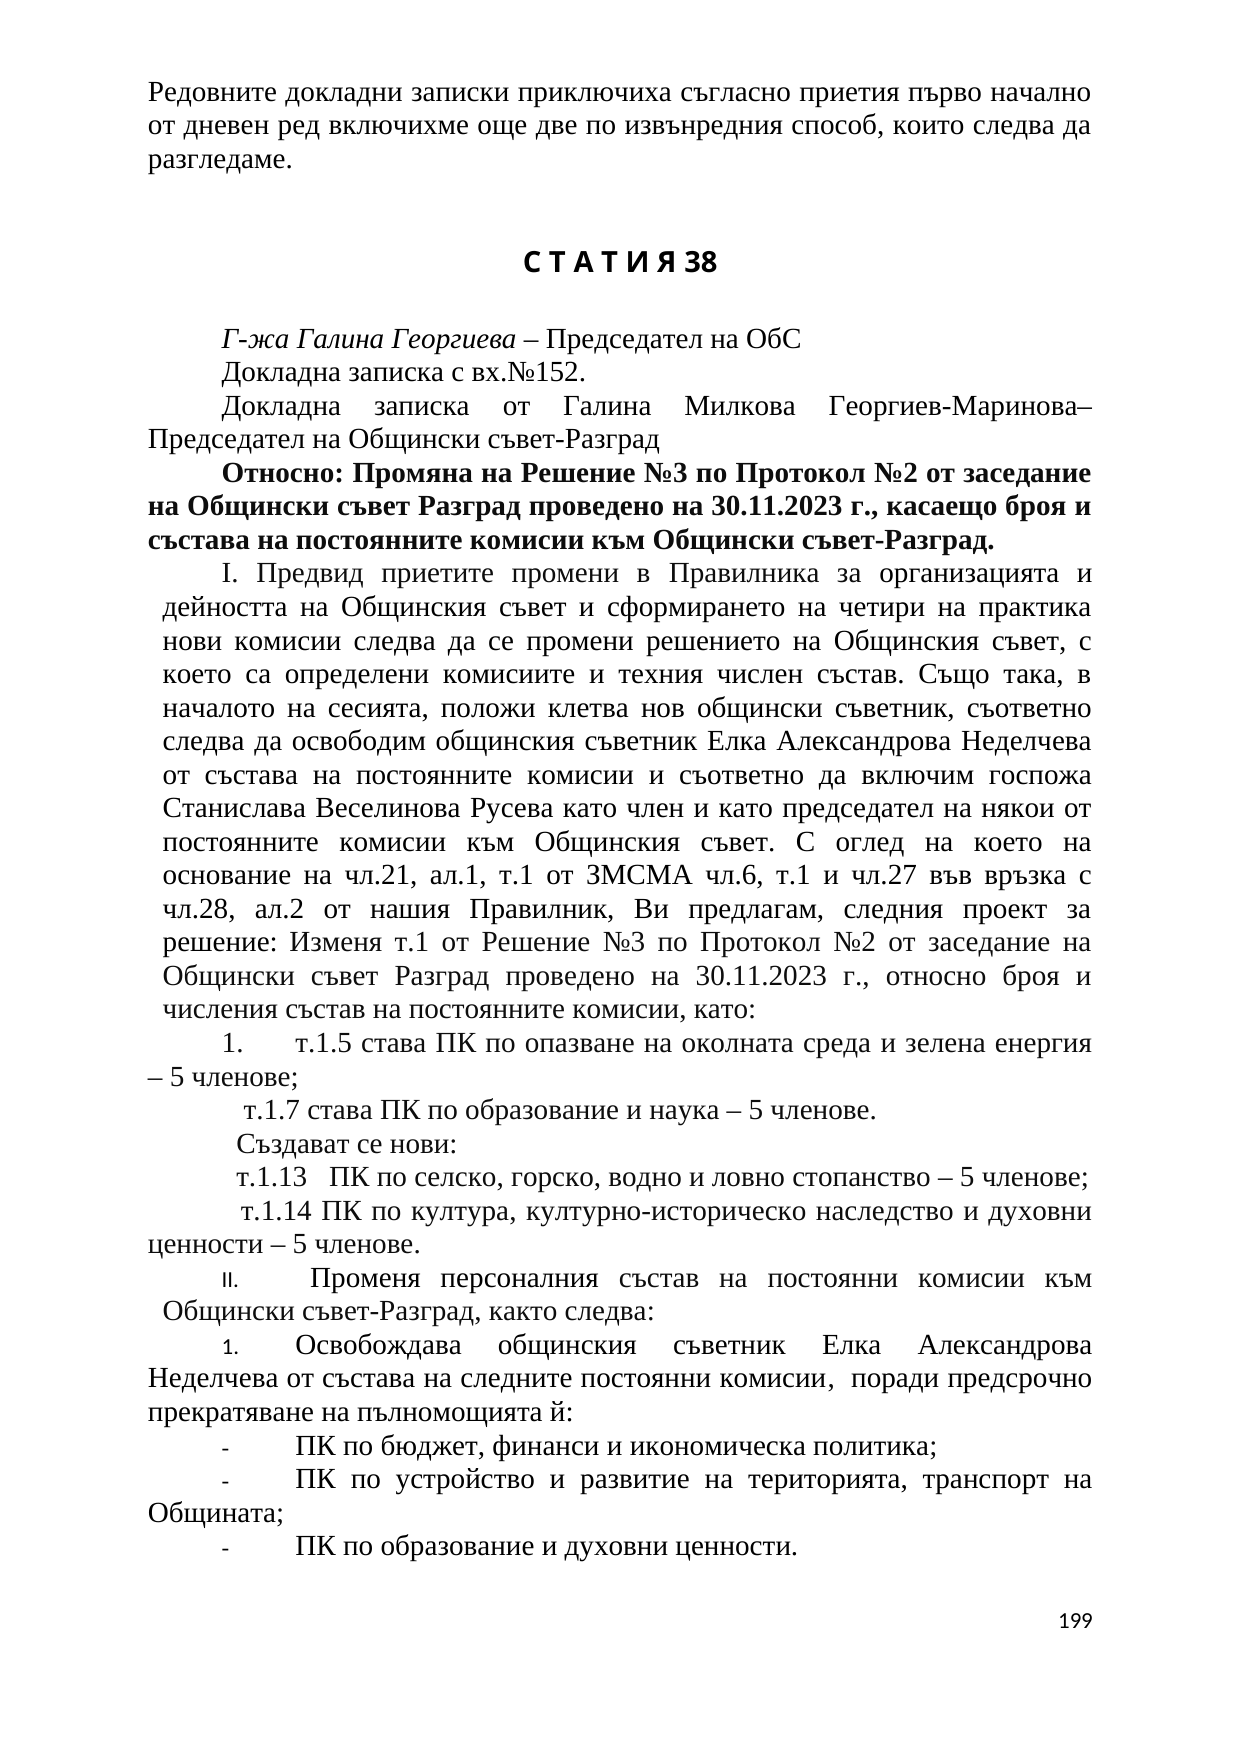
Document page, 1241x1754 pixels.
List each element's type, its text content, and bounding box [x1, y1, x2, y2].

text Редовните докладни записки приключиха съгласно приетия първо начално от дневен ред включихме още две по извънредния способ, които следва да разгледаме. [148, 74, 1093, 174]
text 1. т.1.5 става ПК по опазване на околната среда и зелена енергия – 5 членове; [148, 1025, 1093, 1092]
text т.1.13 ПК по селско, горско, водно и ловно стопанство – 5 членове; [148, 1159, 1093, 1193]
text т.1.14 ПК по култура, културно-историческо наследство и духовни ценности – 5 членове. [148, 1193, 1093, 1260]
text Относно: Промяна на Решение №3 по Протокол №2 от заседание на Общински съвет Разград проведено на 30.11.2023 г., касаещо броя и състава на постоянните комисии към Общински съвет-Разград. [148, 455, 1093, 556]
list Променя персоналния състав на постоянни комисии към Общински съвет-Разград, както следва: [162, 1260, 1093, 1327]
text С Т А Т И Я 38 [148, 241, 1093, 281]
list Освобождава общинския съветник Елка Александрова Неделчева от състава на следните постоянни комисии, поради предсрочно прекратяване на пълномощията й: [148, 1327, 1093, 1428]
text Докладна записка от Галина Милкова Георгиев-Маринова– Председател на Общински съвет-Разград [148, 388, 1093, 455]
list ПК по бюджет, финанси и икономическа политика; [148, 1428, 1093, 1461]
text т.1.7 става ПК по образование и наука – 5 членове. [148, 1092, 1093, 1126]
list ПК по устройство и развитие на територията, транспорт на Общината; [148, 1461, 1093, 1528]
text Докладна записка с вх.№152. [148, 354, 1093, 388]
text I. Предвид приетите промени в Правилника за организацията и дейността на Общинския съвет и сформирането на четири на практика нови комисии следва да се промени решението на Общинския съвет, с което са определени комисиите и техния числен състав. Също така, в началото на сесията, положи клетва нов общински съветник, съответно следва да освободим общинския съветник Елка Александрова Неделчева от състава на постоянните комисии и съответно да включим госпожа Станислава Веселинова Русева като член и като председател на някои от постоянните комисии към Общинския съвет. С оглед на което на основание на чл.21, ал.1, т.1 от ЗМСМА чл.6, т.1 и чл.27 във връзка с чл.28, ал.2 от нашия Правилник, Ви предлагам, следния проект за решение: Изменя т.1 от Решение №3 по Протокол №2 от заседание на Общински съвет Разград проведено на 30.11.2023 г., относно броя и числения състав на постоянните комисии, като: [162, 556, 1093, 1025]
text Г-жа Галина Георгиева – Председател на ОбС [148, 321, 1093, 354]
list ПК по образование и духовни ценности. [148, 1528, 1093, 1562]
text Създават се нови: [148, 1126, 1093, 1159]
